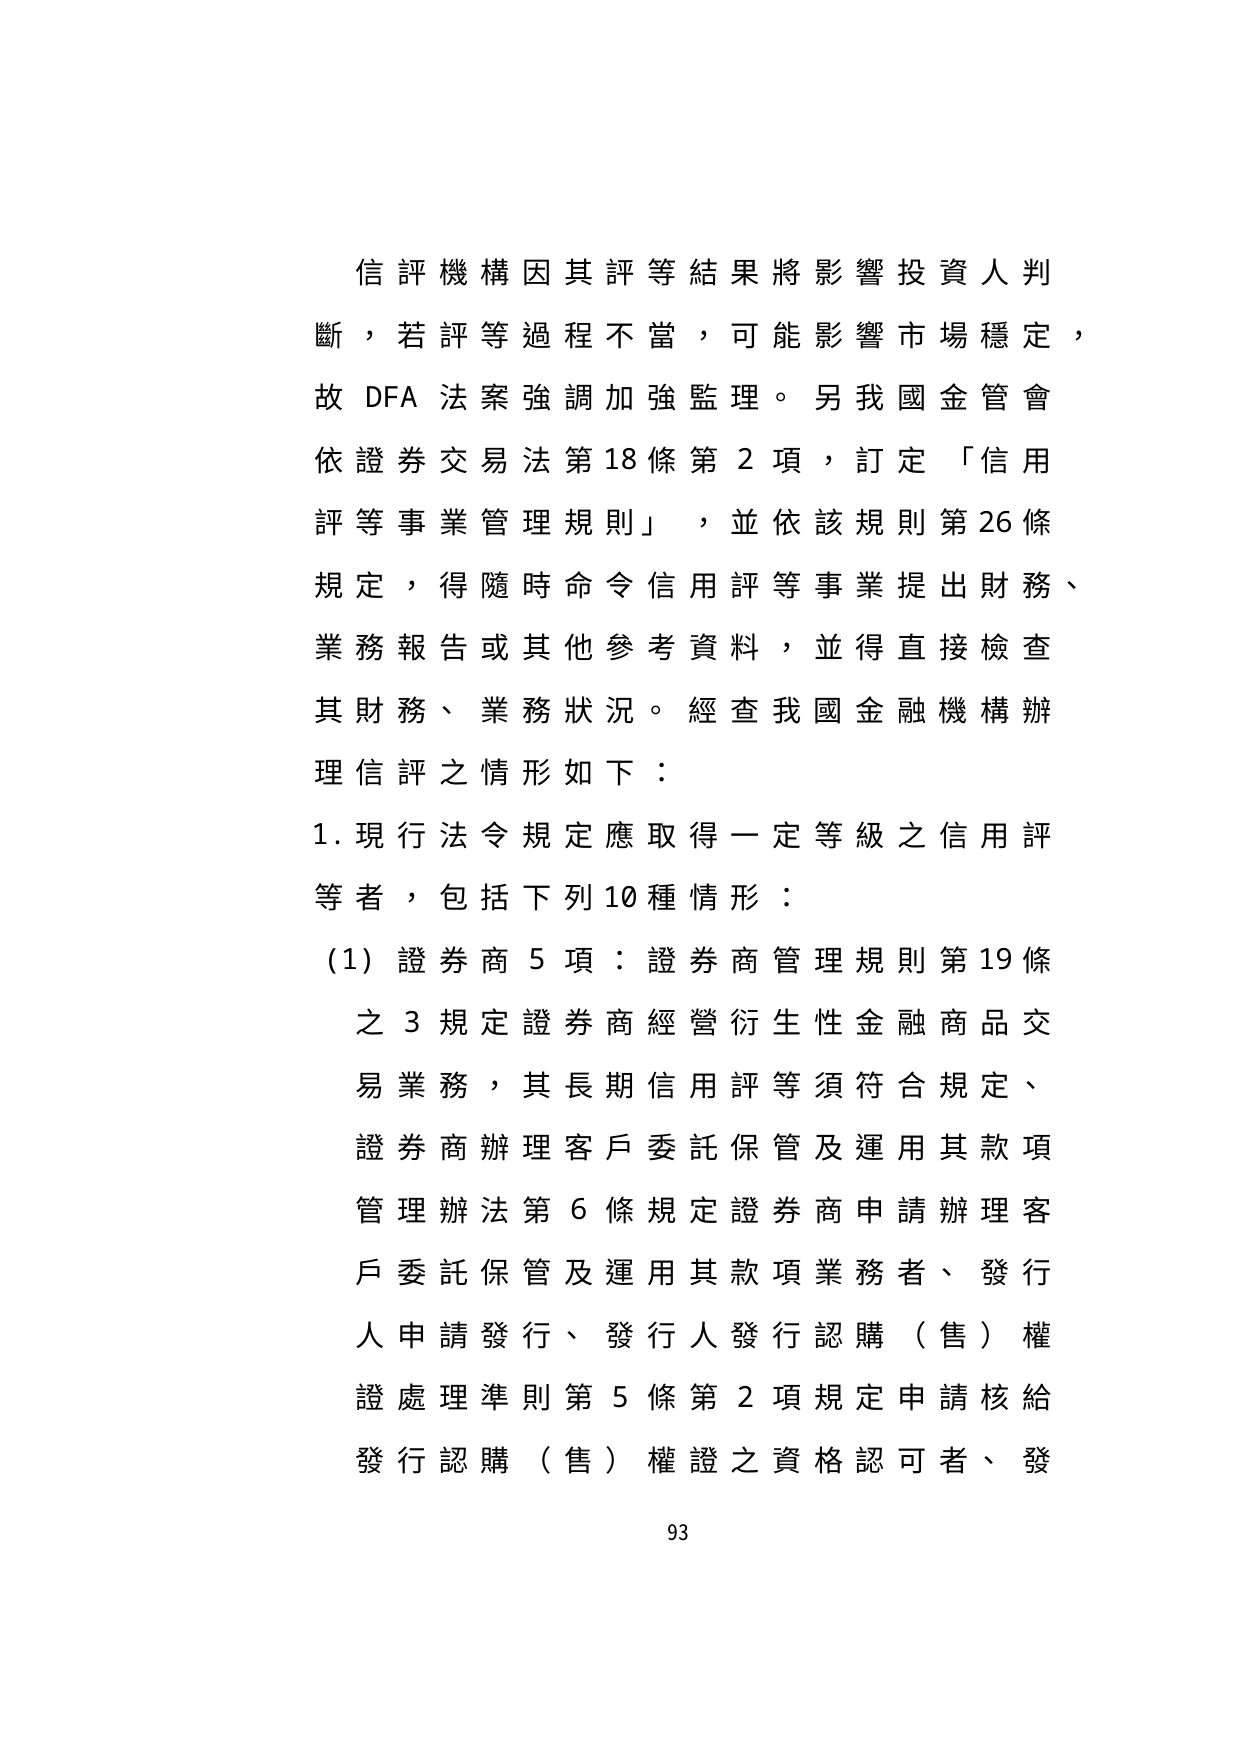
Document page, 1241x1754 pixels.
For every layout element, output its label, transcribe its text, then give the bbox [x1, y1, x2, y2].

text 信評機構因其評等結果將影響投資人判斷，若評等過程不當，可能影響市場穩定，故DFA法案強調加強監理。另我國金管會依證券交易法第18條第2項，訂定「信用評等事業管理規則」，並依該規則第26條規定，得隨時命令信用評等事業提出財務、業務報告或其他參考資料，並得直接檢查其財務、業務狀況。經查我國金融機構辦理信評之情形如下： [271, 229, 1058, 792]
text 1.現行法令規定應取得一定等級之信用評等者，包括下列10種情形： [271, 792, 1058, 917]
text (1)證券商5項：證券商管理規則第19條之3規定證券商經營衍生性金融商品交易業務，其長期信用評等須符合規定、證券商辦理客戶委託保管及運用其款項管理辦法第6條規定證券商申請辦理客戶委託保管及運用其款項業務者、發行人申請發行、發行人發行認購（售）權證處理準則第5條第2項規定申請核給發行認購（售）權證之資格認可者、發 [301, 917, 1058, 1479]
